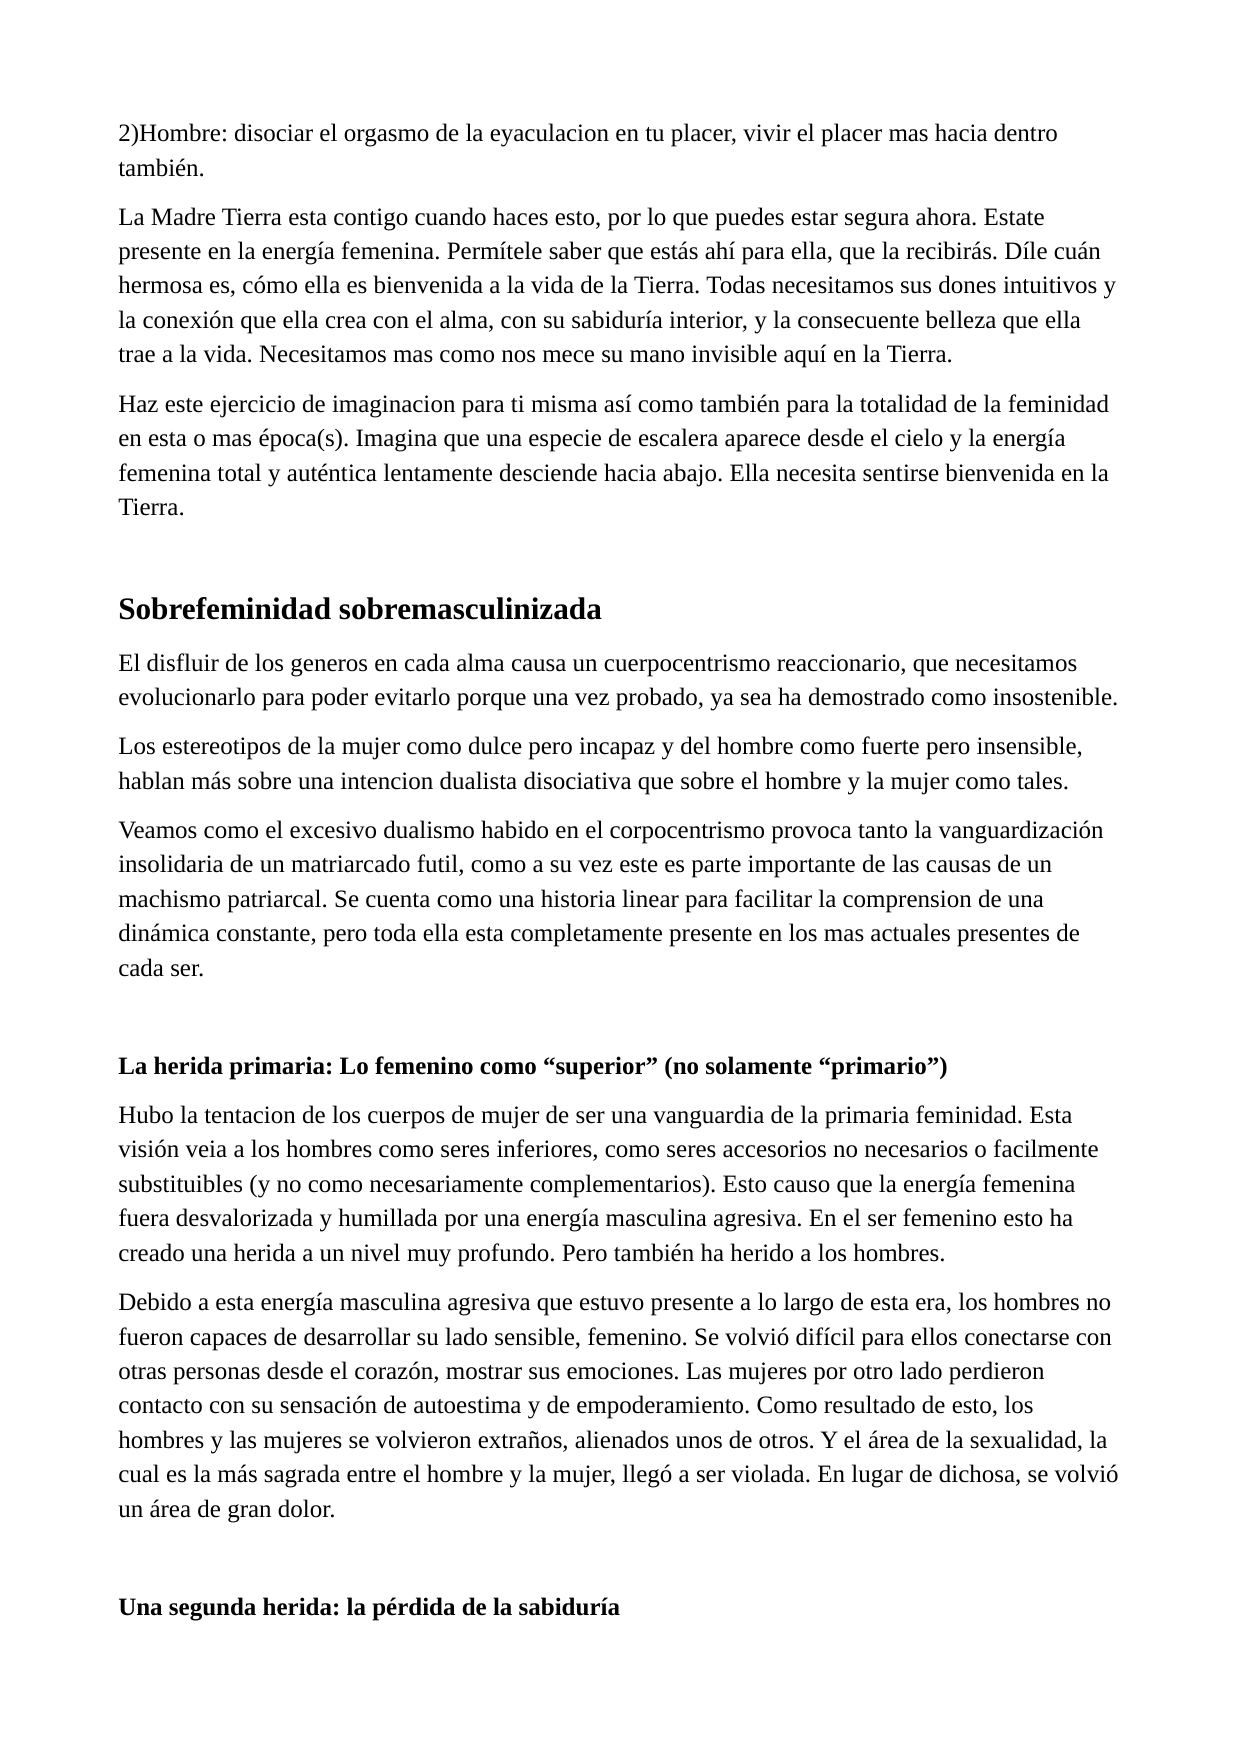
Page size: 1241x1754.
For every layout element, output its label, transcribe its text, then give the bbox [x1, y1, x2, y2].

text Debido a esta energía masculina agresiva que estuvo presente a lo largo de esta era, los hombres no fueron capaces de desarrollar su lado sensible, femenino. Se volvió difícil para ellos conectarse con otras personas desde el corazón, mostrar sus emociones. Las mujeres por otro lado perdieron contacto con su sensación de autoestima y de empoderamiento. Como resultado de esto, los hombres y las mujeres se volvieron extraños, alienados unos de otros. Y el área de la sexualidad, la cual es la más sagrada entre el hombre y la mujer, llegó a ser violada. En lugar de dichosa, se volvió un área de gran dolor. [118, 1287, 1122, 1523]
text Hubo la tentacion de los cuerpos de mujer de ser una vanguardia de la primaria feminidad. Esta visión veia a los hombres como seres inferiores, como seres accesorios no necesarios o facilmente substituibles (y no como necesariamente complementarios). Esto causo que la energía femenina fuera desvalorizada y humillada por una energía masculina agresiva. En el ser femenino esto ha creado una herida a un nivel muy profundo. Pero también ha herido a los hombres. [118, 1100, 1122, 1267]
text La herida primaria: Lo femenino como “superior” (no solamente “primario”) [118, 1051, 1122, 1080]
text 2)Hombre: disociar el orgasmo de la eyaculacion en tu placer, vivir el placer mas hacia dentro también. [118, 118, 1122, 181]
text Haz este ejercicio de imaginacion para ti misma así como también para la totalidad de la feminidad en esta o mas época(s). Imagina que una especie de escalera aparece desde el cielo y la energía femenina total y auténtica lentamente desciende hacia abajo. Ella necesita sentirse bienvenida en la Tierra. [118, 389, 1122, 521]
text Sobrefeminidad sobremasculinizada [118, 590, 1122, 626]
text Los estereotipos de la mujer como dulce pero incapaz y del hombre como fuerte pero insensible, hablan más sobre una intencion dualista disociativa que sobre el hombre y la mujer como tales. [118, 731, 1122, 795]
text Una segunda herida: la pérdida de la sabiduría [118, 1592, 1122, 1621]
text Veamos como el excesivo dualismo habido en el corpocentrismo provoca tanto la vanguardización insolidaria de un matriarcado futil, como a su vez este es parte importante de las causas de un machismo patriarcal. Se cuenta como una historia linear para facilitar la comprension de una dinámica constante, pero toda ella esta completamente presente en los mas actuales presentes de cada ser. [118, 815, 1122, 982]
text El disfluir de los generos en cada alma causa un cuerpocentrismo reaccionario, que necesitamos evolucionarlo para poder evitarlo porque una vez probado, ya sea ha demostrado como insostenible. [118, 648, 1122, 711]
text La Madre Tierra esta contigo cuando haces esto, por lo que puedes estar segura ahora. Estate presente en la energía femenina. Permítele saber que estás ahí para ella, que la recibirás. Díle cuán hermosa es, cómo ella es bienvenida a la vida de la Tierra. Todas necesitamos sus dones intuitivos y la conexión que ella crea con el alma, con su sabiduría interior, y la consecuente belleza que ella trae a la vida. Necesitamos mas como nos mece su mano invisible aquí en la Tierra. [118, 202, 1122, 368]
